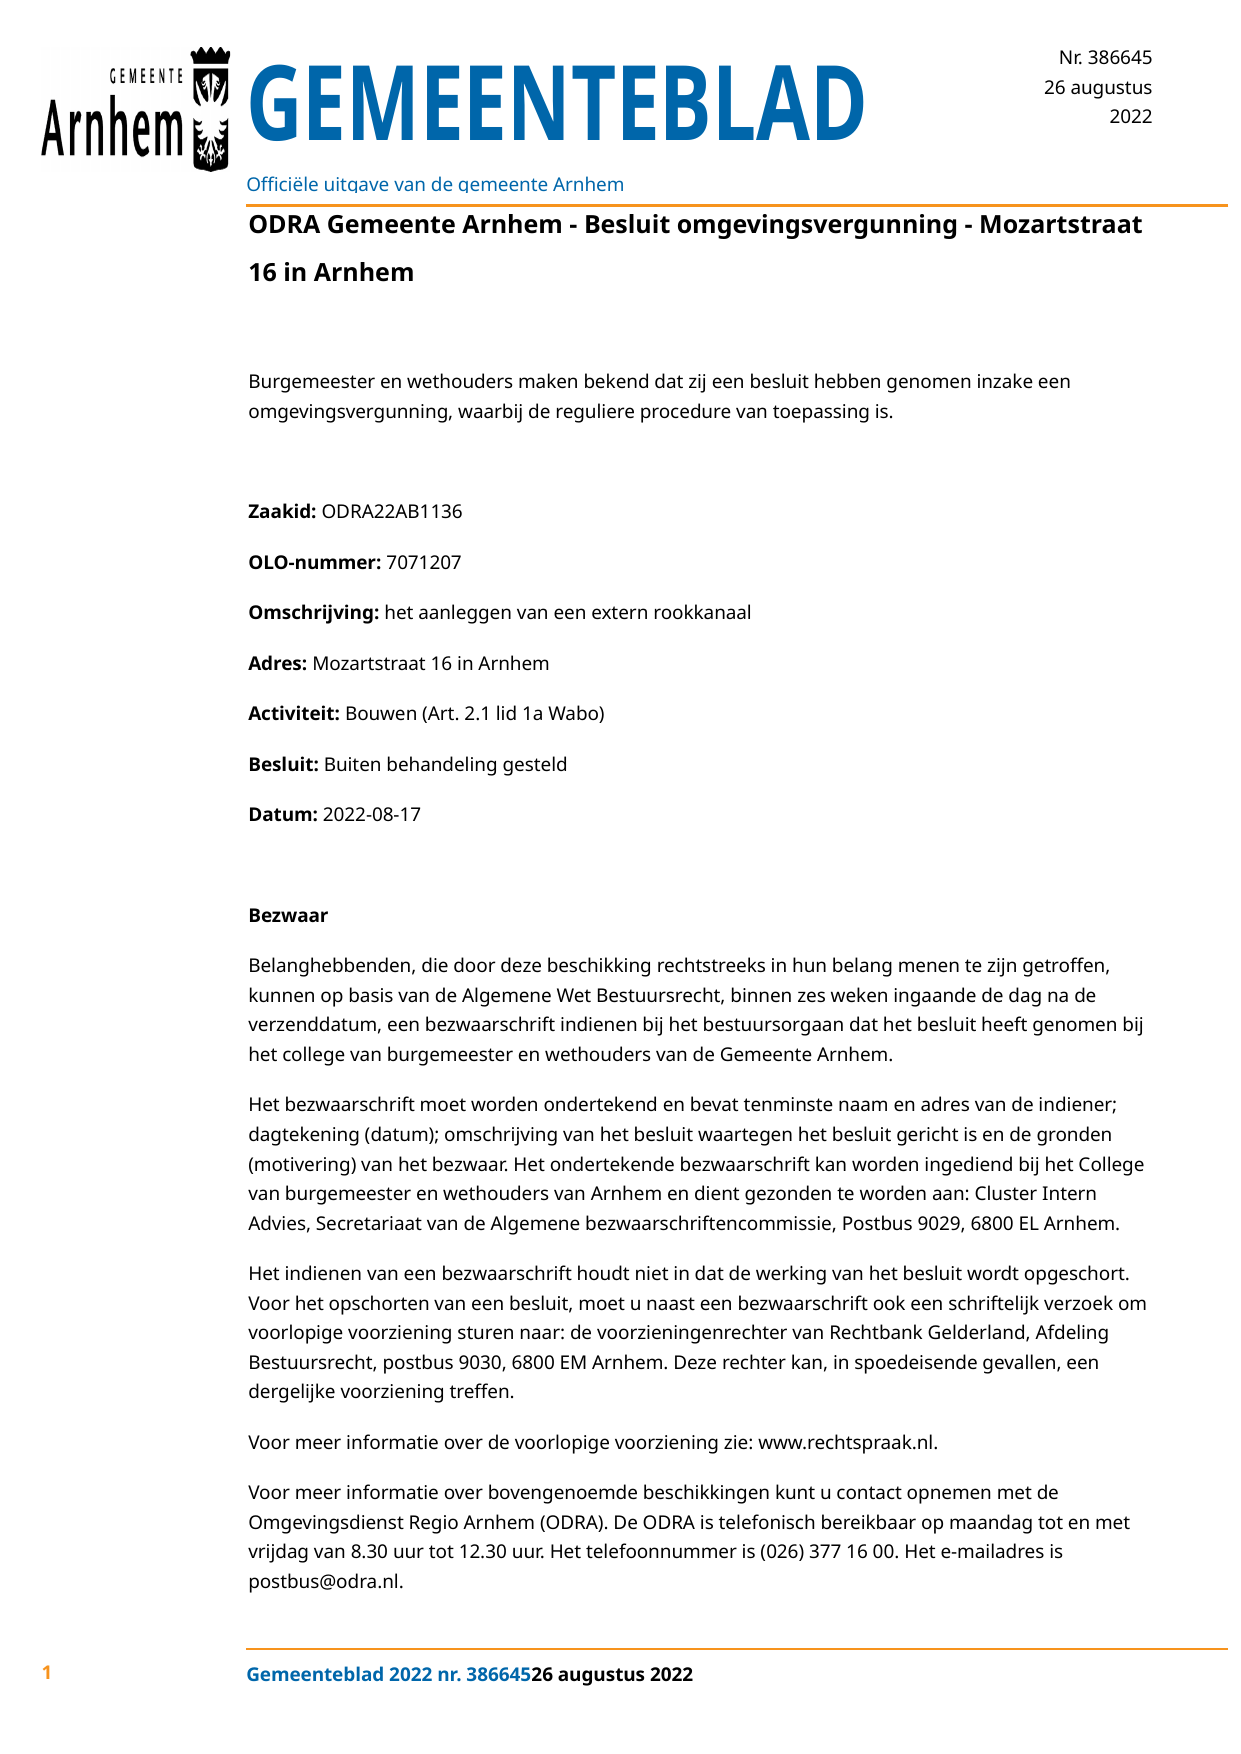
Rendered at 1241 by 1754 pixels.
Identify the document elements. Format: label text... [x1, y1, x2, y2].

text Bezwaar [248, 902, 1152, 928]
text Het bezwaarschrift moet worden ondertekend en bevat tenminste naam en adres van de indiener; dagtekening (datum); omschrijving van het besluit waartegen het besluit gericht is en de gronden (motivering) van het bezwaar. Het ondertekende bezwaarschrift kan worden ingediend bij het College van burgemeester en wethouders van Arnhem en dient gezonden te worden aan: Cluster Intern Advies, Secretariaat van de Algemene bezwaarschriftencommissie, Postbus 9029, 6800 EL Arnhem. [248, 1092, 1152, 1236]
text Voor meer informatie over de voorlopige voorziening zie: www.rechtspraak.nl. [248, 1429, 1152, 1455]
text Het indienen van een bezwaarschrift houdt niet in dat de werking van het besluit wordt opgeschort. Voor het opschorten van een besluit, moet u naast een bezwaarschrift ook een schriftelijk verzoek om voorlopige voorziening sturen naar: de voorzieningenrechter van Rechtbank Gelderland, Afdeling Bestuursrecht, postbus 9030, 6800 EM Arnhem. Deze rechter kan, in spoedeisende gevallen, een dergelijke voorziening treffen. [248, 1260, 1152, 1404]
picture [41, 47, 231, 172]
text Datum: 2022-08-17 [248, 801, 1152, 827]
text Adres: Mozartstraat 16 in Arnhem [248, 650, 1152, 676]
text Omschrijving: het aanleggen van een extern rookkanaal [248, 599, 1152, 625]
text Belanghebbenden, die door deze beschikking rechtstreeks in hun belang menen te zijn getroffen, kunnen op basis van de Algemene Wet Bestuursrecht, binnen zes weken ingaande de dag na de verzenddatum, een bezwaarschrift indienen bij het bestuursorgaan dat het besluit heeft genomen bij het college van burgemeester en wethouders van de Gemeente Arnhem. [248, 952, 1152, 1067]
text OLO-nummer: 7071207 [248, 549, 1152, 575]
text Zaakid: ODRA22AB1136 [248, 499, 1152, 524]
text ODRA Gemeente Arnhem - Besluit omgevingsvergunning - Mozartstraat 16 in Arnhem [248, 207, 1152, 288]
text Voor meer informatie over bovengenoemde beschikkingen kunt u contact opnemen met de Omgevingsdienst Regio Arnhem (ODRA). De ODRA is telefonisch bereikbaar op maandag tot en met vrijdag van 8.30 uur tot 12.30 uur. Het telefoonnummer is (026) 377 16 00. Het e-mailadres is postbus@odra.nl. [248, 1479, 1152, 1594]
text Activiteit: Bouwen (Art. 2.1 lid 1a Wabo) [248, 700, 1152, 726]
text Besluit: Buiten behandeling gesteld [248, 751, 1152, 777]
text Burgemeester en wethouders maken bekend dat zij een besluit hebben genomen inzake een omgevingsvergunning, waarbij de reguliere procedure van toepassing is. [248, 368, 1152, 424]
